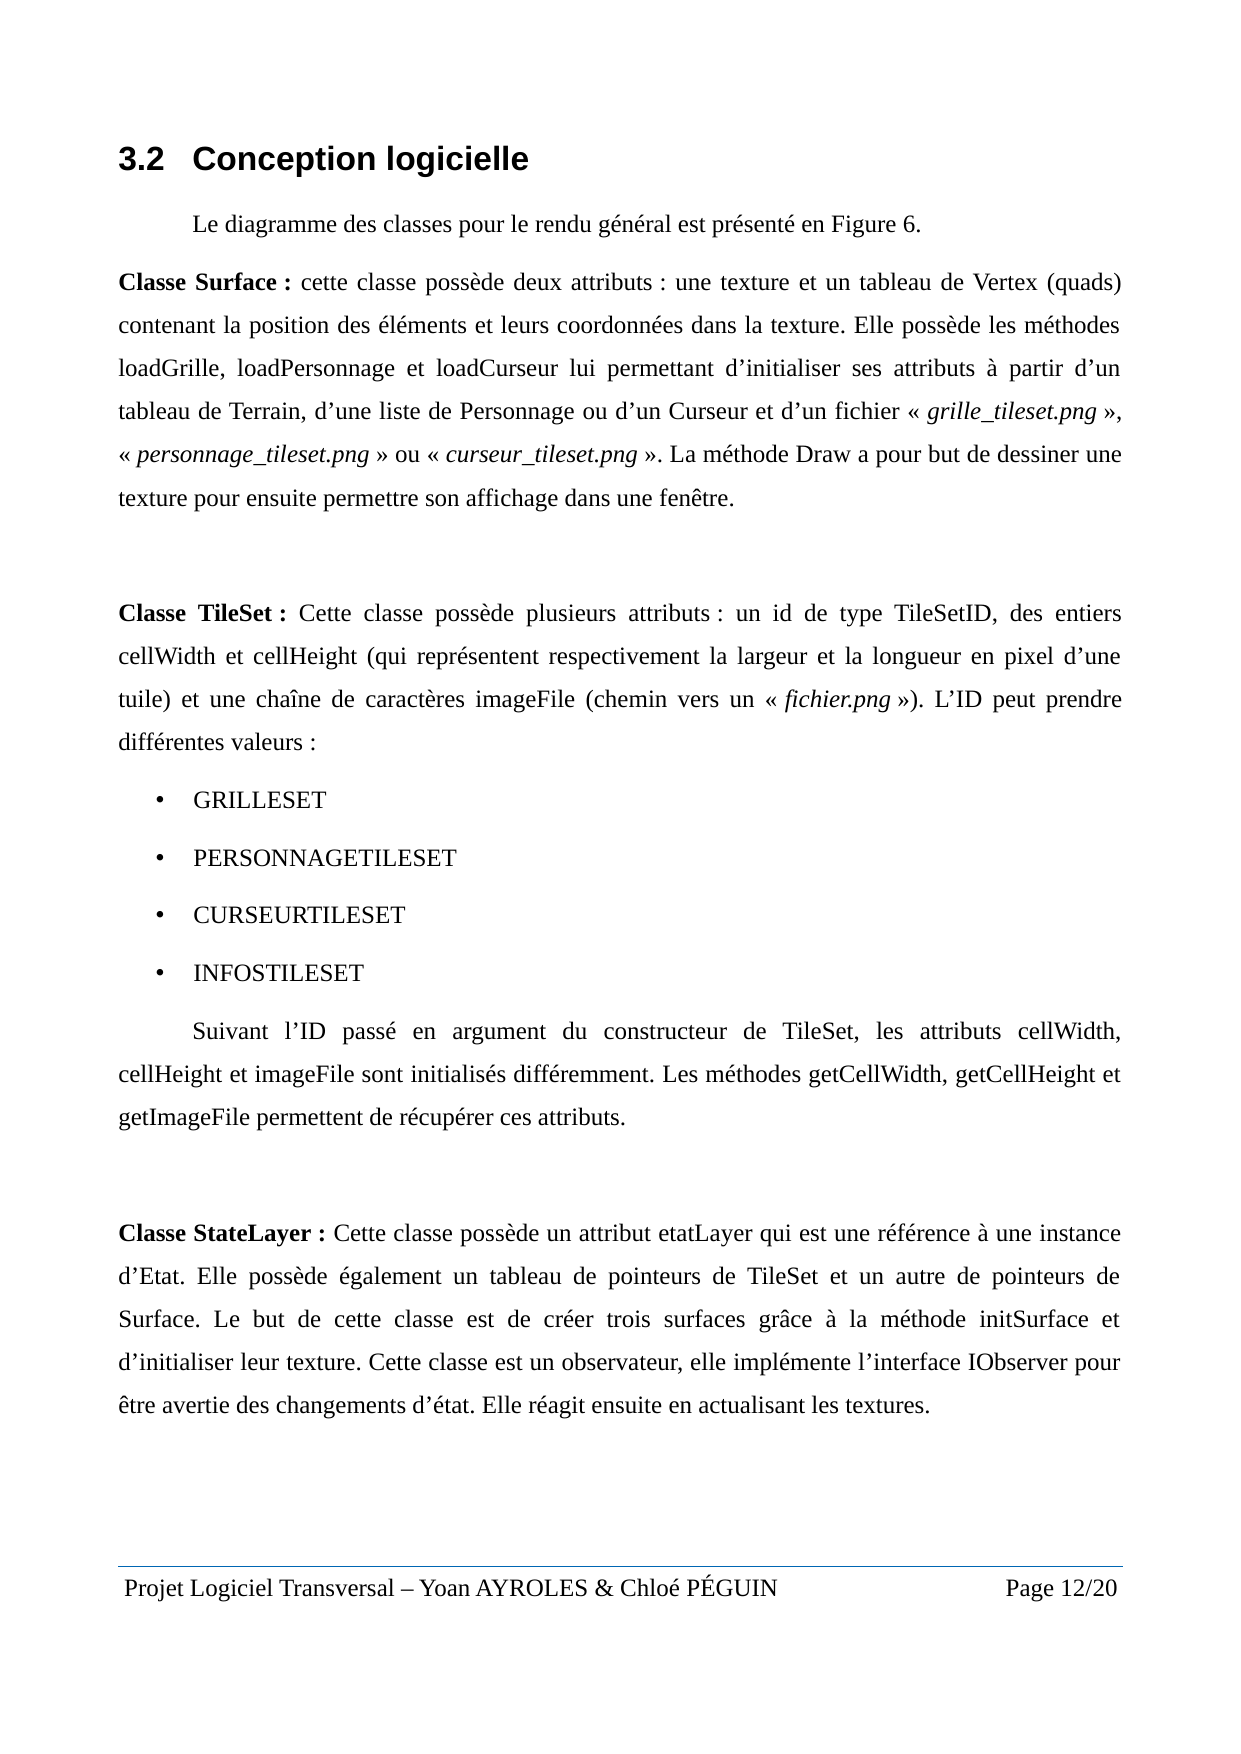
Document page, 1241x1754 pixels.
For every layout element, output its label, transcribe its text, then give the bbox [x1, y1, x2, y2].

list INFOSTILESET [156, 958, 1122, 987]
text Suivant l’ID passé en argument du constructeur de TileSet, les attributs cellWidth, cellHeight et imageFile sont initialisés différemment. Les méthodes getCellWidth, getCellHeight et getImageFile permettent de récupérer ces attributs. [118, 1016, 1122, 1131]
list PERSONNAGETILESET [156, 843, 1122, 872]
text Classe StateLayer : Cette classe possède un attribut etatLayer qui est une référence à une instance d’Etat. Elle possède également un tableau de pointeurs de TileSet et un autre de pointeurs de Surface. Le but de cette classe est de créer trois surfaces grâce à la méthode initSurface et d’initialiser leur texture. Cette classe est un observateur, elle implémente l’interface IObserver pour être avertie des changements d’état. Elle réagit ensuite en actualisant les textures. [118, 1218, 1122, 1419]
text Classe Surface : cette classe possède deux attributs : une texture et un tableau de Vertex (quads) contenant la position des éléments et leurs coordonnées dans la texture. Elle possède les méthodes loadGrille, loadPersonnage et loadCurseur lui permettant d’initialiser ses attributs à partir d’un tableau de Terrain, d’une liste de Personnage ou d’un Curseur et d’un fichier « grille_tileset.png », « personnage_tileset.png » ou « curseur_tileset.png ». La méthode Draw a pour but de dessiner une texture pour ensuite permettre son affichage dans une fenêtre. [118, 267, 1122, 511]
list CURSEURTILESET [156, 901, 1122, 929]
subtitle Conception logicielle [118, 139, 1122, 178]
text Classe TileSet : Cette classe possède plusieurs attributs : un id de type TileSetID, des entiers cellWidth et cellHeight (qui représentent respectivement la largeur et la longueur en pixel d’une tuile) et une chaîne de caractères imageFile (chemin vers un « fichier.png »). L’ID peut prendre différentes valeurs : [118, 598, 1122, 756]
list GRILLESET [156, 785, 1122, 814]
text Le diagramme des classes pour le rendu général est présenté en Figure 6. [118, 209, 1122, 238]
